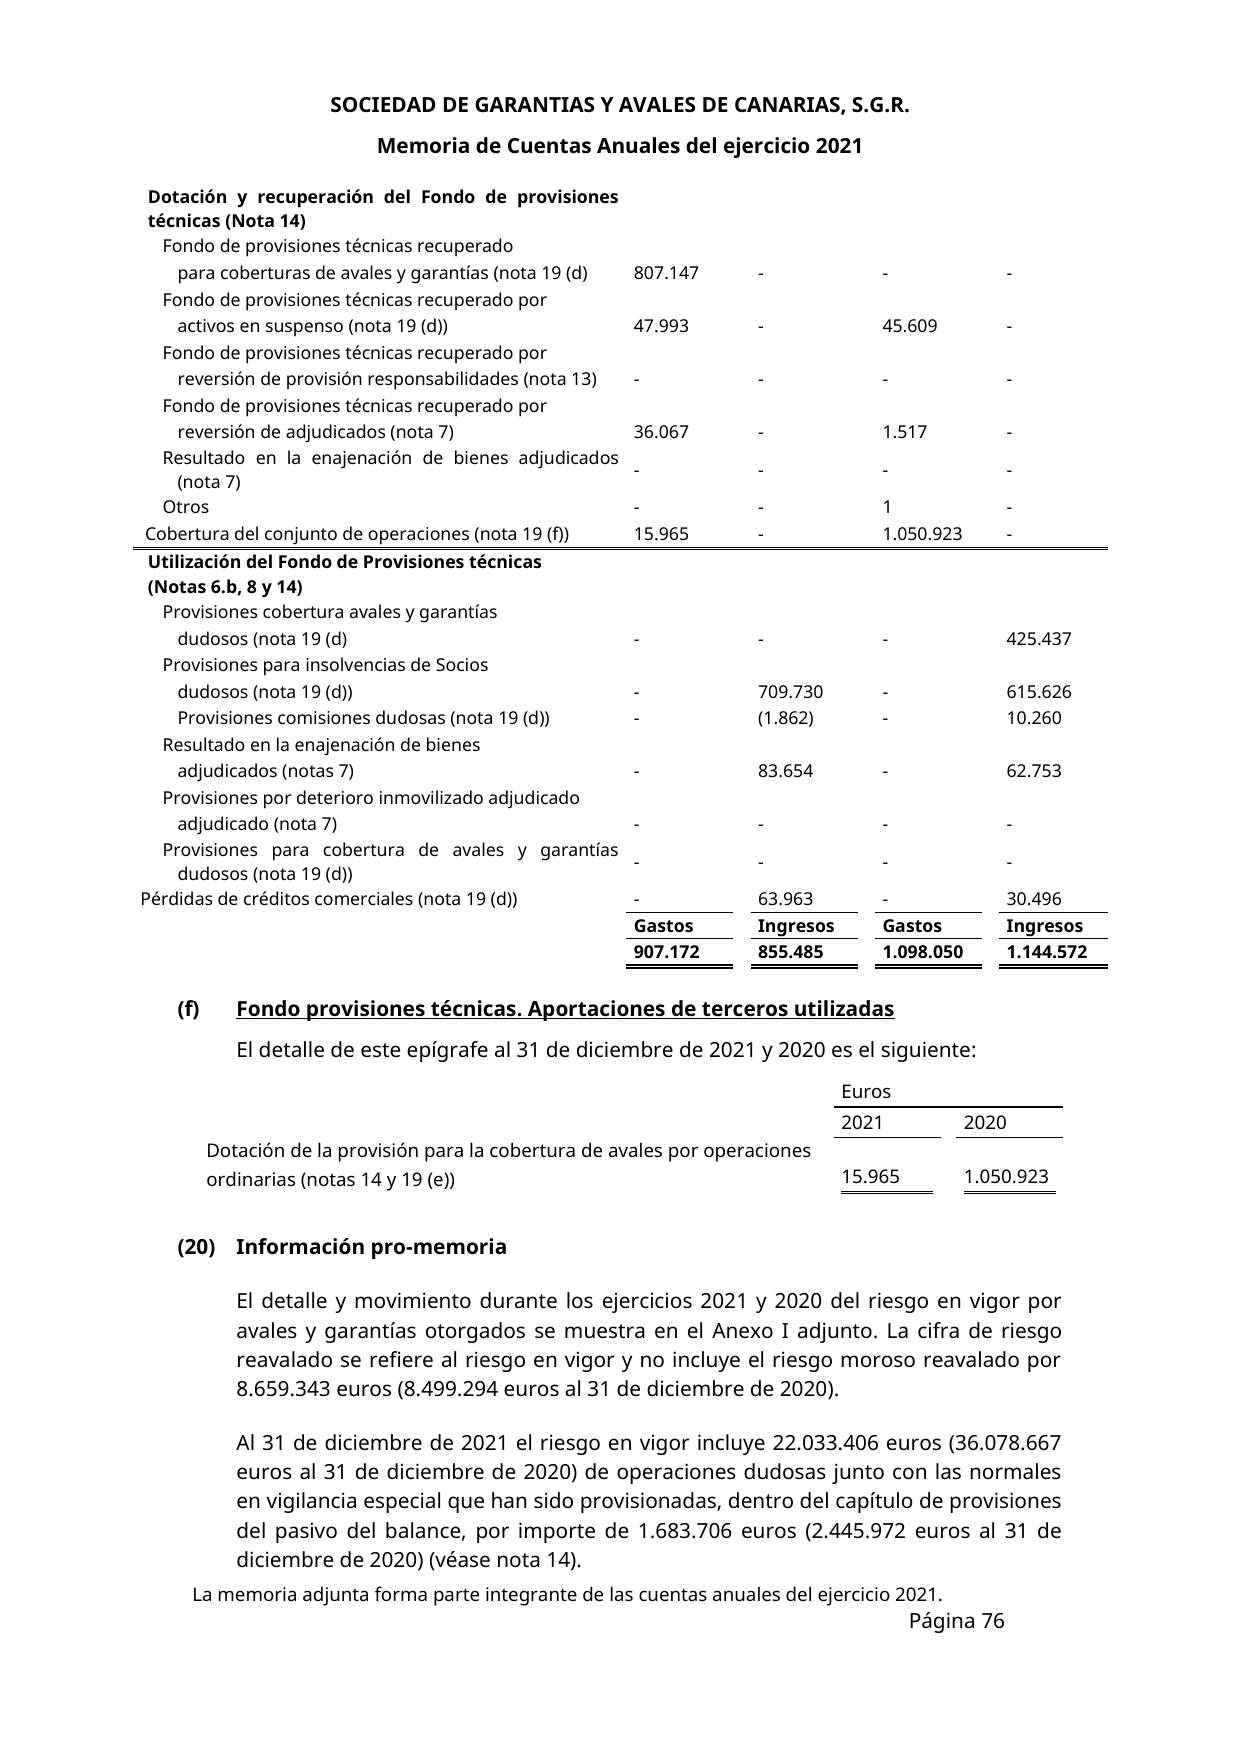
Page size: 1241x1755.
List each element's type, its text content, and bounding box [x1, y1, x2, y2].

table_cell [999, 550, 1107, 598]
table_cell 1.144.572 [999, 939, 1107, 964]
table_cell - [999, 494, 1107, 520]
table_cell [875, 598, 982, 625]
table_cell [858, 598, 875, 625]
table_cell 855.485 [751, 939, 857, 964]
table_cell [733, 625, 751, 651]
table_cell [858, 184, 875, 233]
table_cell Gastos [875, 913, 982, 937]
table_cell 1.050.923 [875, 520, 982, 547]
table_cell [858, 731, 875, 758]
table_cell [733, 233, 751, 259]
subtitle (20) Información pro-memoria [177, 1231, 1063, 1261]
table_cell [858, 445, 875, 494]
table_cell Pérdidas de créditos comerciales (nota 19 (d)) [133, 886, 626, 912]
table_cell 807.147 [626, 259, 733, 286]
table_cell [982, 598, 999, 625]
table_cell [133, 938, 626, 964]
table_cell - [751, 313, 857, 339]
table_cell [982, 366, 999, 392]
table_cell 425.437 [999, 625, 1107, 651]
table_cell [982, 784, 999, 811]
table_cell [733, 520, 751, 547]
table_cell [626, 784, 733, 811]
table_cell [982, 886, 999, 912]
table_cell [834, 1138, 941, 1163]
table_cell [858, 758, 875, 784]
table_cell 615.626 [999, 678, 1107, 704]
table_cell [733, 811, 751, 837]
table_cell [858, 259, 875, 286]
table_cell Cobertura del conjunto de operaciones (nota 19 (f)) [133, 520, 626, 547]
table_cell [626, 286, 733, 312]
table_cell - [999, 445, 1107, 494]
table_cell [982, 625, 999, 651]
table_cell 1.517 [875, 419, 982, 445]
table_cell [982, 651, 999, 678]
table_cell [982, 731, 999, 758]
table_cell [875, 784, 982, 811]
table_cell Provisiones cobertura avales y garantías [133, 598, 626, 625]
table_cell [733, 886, 751, 912]
table_cell - [626, 886, 733, 912]
table_cell - [751, 837, 857, 886]
table_cell [733, 912, 751, 937]
table_cell [858, 313, 875, 339]
table_cell [858, 784, 875, 811]
table_cell [858, 494, 875, 520]
table_cell 907.172 [626, 939, 733, 964]
table_cell [858, 938, 875, 964]
table_cell [751, 651, 857, 678]
table_cell [733, 938, 751, 964]
table_cell [858, 837, 875, 886]
table_cell Fondo de provisiones técnicas recuperado por [133, 392, 626, 419]
table_cell - [875, 758, 982, 784]
table_cell Provisiones para insolvencias de Socios [133, 651, 626, 678]
table_cell Gastos [626, 913, 733, 937]
table_cell [858, 912, 875, 937]
table_cell 10.260 [999, 705, 1107, 731]
table_cell [858, 886, 875, 912]
table_cell - [999, 419, 1107, 445]
table_cell [626, 392, 733, 419]
table_cell [626, 184, 733, 233]
table_cell - [875, 705, 982, 731]
table_cell [982, 233, 999, 259]
table_cell Provisiones por deterioro inmovilizado adjudicado [133, 784, 626, 811]
table_cell [956, 1138, 1063, 1163]
table_cell [751, 550, 857, 598]
table_cell [982, 286, 999, 312]
table_cell [875, 339, 982, 366]
table_cell - [626, 445, 733, 494]
table_cell Ingresos [751, 913, 857, 937]
table_cell 1.098.050 [875, 939, 982, 964]
table_cell 63.963 [751, 886, 857, 912]
table_cell - [751, 259, 857, 286]
table_cell Fondo de provisiones técnicas recuperado [133, 233, 626, 259]
table_cell [733, 837, 751, 886]
table_cell ordinarias (notas 14 y 19 (e)) [177, 1163, 834, 1194]
table_cell - [875, 366, 982, 392]
table_cell - [999, 313, 1107, 339]
table_cell [133, 912, 626, 937]
table_cell [858, 811, 875, 837]
table_cell - [751, 625, 857, 651]
table_cell [875, 550, 982, 598]
table_cell [858, 520, 875, 547]
table_cell [733, 339, 751, 366]
table_cell [982, 419, 999, 445]
table_cell [999, 784, 1107, 811]
table_cell - [751, 811, 857, 837]
table_cell reversión de adjudicados (nota 7) [133, 419, 626, 445]
table_cell - [626, 625, 733, 651]
table_cell [982, 912, 999, 937]
table_cell [733, 550, 751, 598]
table_cell 45.609 [875, 313, 982, 339]
table_cell [941, 1108, 956, 1137]
table_cell [858, 233, 875, 259]
table_cell - [626, 366, 733, 392]
table_cell [858, 339, 875, 366]
table_cell [999, 184, 1107, 233]
table_cell - [875, 837, 982, 886]
table_cell 15.965 [626, 520, 733, 547]
table_cell [941, 1163, 956, 1194]
table_cell Utilización del Fondo de Provisiones técnicas (Notas 6.b, 8 y 14) [133, 550, 626, 598]
table_cell [999, 651, 1107, 678]
table_cell Fondo de provisiones técnicas recuperado por [133, 286, 626, 312]
table_cell - [626, 494, 733, 520]
table_cell [626, 550, 733, 598]
table_cell (1.862) [751, 705, 857, 731]
table_cell [982, 339, 999, 366]
text El detalle de este epígrafe al 31 de diciembre de 2021 y 2020 es el siguiente: [236, 1034, 1063, 1064]
table_cell - [875, 445, 982, 494]
table_cell [999, 233, 1107, 259]
table_cell [982, 259, 999, 286]
table_cell [733, 419, 751, 445]
table_cell Resultado en la enajenación de bienes [133, 731, 626, 758]
table_cell [858, 678, 875, 704]
table_cell Provisiones para cobertura de avales y garantías dudosos (nota 19 (d)) [133, 837, 626, 886]
table_cell [751, 731, 857, 758]
table_cell - [751, 520, 857, 547]
text El detalle y movimiento durante los ejercicios 2021 y 2020 del riesgo en vigor por avales y garantías otorgados se muestra en el Anexo I adjunto. La cifra de riesgo reavalado se refiere al riesgo en vigor y no incluye el riesgo moroso reavalado por 8.659.343 euros (8.499.294 euros al 31 de diciembre de 2020). [236, 1286, 1063, 1402]
table_cell - [751, 366, 857, 392]
table_cell [751, 339, 857, 366]
table_cell [733, 731, 751, 758]
table_cell [999, 731, 1107, 758]
table_cell [733, 286, 751, 312]
table_cell [733, 758, 751, 784]
table_cell [751, 286, 857, 312]
table_cell [999, 339, 1107, 366]
table_cell [751, 233, 857, 259]
table_cell [982, 494, 999, 520]
table_cell - [626, 705, 733, 731]
table_cell [982, 811, 999, 837]
table_cell [982, 392, 999, 419]
table_cell [875, 286, 982, 312]
text (f) Fondo provisiones técnicas. Aportaciones de terceros utilizadas [177, 994, 1063, 1022]
table_cell [733, 705, 751, 731]
table_cell [177, 1106, 834, 1137]
table_cell [626, 339, 733, 366]
table_cell - [626, 811, 733, 837]
table_cell [733, 392, 751, 419]
table_cell 1.050.923 [956, 1163, 1063, 1194]
table_cell [858, 625, 875, 651]
table_cell [875, 233, 982, 259]
table_cell [982, 758, 999, 784]
table_cell [733, 678, 751, 704]
table_cell [733, 598, 751, 625]
table_cell [733, 651, 751, 678]
table_cell [982, 678, 999, 704]
table_cell [982, 520, 999, 547]
table_cell [982, 445, 999, 494]
table_cell [858, 419, 875, 445]
table_cell [626, 651, 733, 678]
table_cell [982, 837, 999, 886]
table_cell [875, 651, 982, 678]
table_cell - [875, 625, 982, 651]
table_cell [941, 1137, 956, 1163]
table_cell - [999, 837, 1107, 886]
table_cell [626, 731, 733, 758]
table_cell [751, 184, 857, 233]
table_cell - [999, 366, 1107, 392]
table_cell - [626, 758, 733, 784]
table_cell [999, 286, 1107, 312]
table_cell 15.965 [834, 1163, 941, 1194]
table_cell 2021 [834, 1108, 941, 1137]
table_cell - [875, 886, 982, 912]
table_cell - [751, 419, 857, 445]
table_cell [999, 392, 1107, 419]
table_cell 709.730 [751, 678, 857, 704]
table_cell [875, 392, 982, 419]
table_cell 30.496 [999, 886, 1107, 912]
table_cell Otros [133, 494, 626, 520]
table_cell Ingresos [999, 913, 1107, 937]
table_cell [733, 366, 751, 392]
table_cell 36.067 [626, 419, 733, 445]
table_cell adjudicados (notas 7) [133, 758, 626, 784]
table_header [177, 1076, 834, 1106]
table_cell 2020 [956, 1108, 1063, 1137]
table_cell 1 [875, 494, 982, 520]
table_cell [982, 550, 999, 598]
table_cell [751, 598, 857, 625]
table_cell - [751, 445, 857, 494]
table_cell [733, 784, 751, 811]
table_cell [733, 494, 751, 520]
table_cell - [875, 811, 982, 837]
table_header Euros [834, 1076, 1063, 1106]
table_cell - [999, 259, 1107, 286]
text Al 31 de diciembre de 2021 el riesgo en vigor incluye 22.033.406 euros (36.078.667 euros al 31 de diciembre de 2020) de operaciones dudosas junto con las normales en vigilancia especial que han sido provisionadas, dentro del capítulo de provisiones del pasivo del balance, por importe de 1.683.706 euros (2.445.972 euros al 31 de diciembre de 2020) (véase nota 14). [236, 1427, 1063, 1573]
table_cell [733, 313, 751, 339]
table_cell [982, 938, 999, 964]
table_cell 47.993 [626, 313, 733, 339]
table_cell Provisiones comisiones dudosas (nota 19 (d)) [133, 705, 626, 731]
table_cell [858, 705, 875, 731]
table_cell - [999, 520, 1107, 547]
table_cell Resultado en la enajenación de bienes adjudicados (nota 7) [133, 445, 626, 494]
table_cell - [626, 678, 733, 704]
table_cell [751, 392, 857, 419]
table_cell Fondo de provisiones técnicas recuperado por [133, 339, 626, 366]
table_cell [858, 651, 875, 678]
table_cell [733, 259, 751, 286]
table_cell 83.654 [751, 758, 857, 784]
table_cell [999, 598, 1107, 625]
table_cell [626, 598, 733, 625]
table_cell Dotación y recuperación del Fondo de provisiones técnicas (Nota 14) [133, 184, 626, 233]
table_cell [858, 392, 875, 419]
table_cell [982, 184, 999, 233]
table_cell [858, 286, 875, 312]
table_cell - [626, 837, 733, 886]
table_cell Dotación de la provisión para la cobertura de avales por operaciones [177, 1137, 834, 1163]
table_cell dudosos (nota 19 (d) [133, 625, 626, 651]
table_cell [858, 366, 875, 392]
table_cell - [751, 494, 857, 520]
table_cell - [875, 678, 982, 704]
table_cell activos en suspenso (nota 19 (d)) [133, 313, 626, 339]
table_cell [982, 313, 999, 339]
table_cell [875, 184, 982, 233]
table_cell dudosos (nota 19 (d)) [133, 678, 626, 704]
table_cell - [999, 811, 1107, 837]
table_cell para coberturas de avales y garantías (nota 19 (d) [133, 259, 626, 286]
table_cell [858, 550, 875, 598]
table_cell - [875, 259, 982, 286]
table_cell [875, 731, 982, 758]
table_cell [733, 445, 751, 494]
table_cell adjudicado (nota 7) [133, 811, 626, 837]
table_cell reversión de provisión responsabilidades (nota 13) [133, 366, 626, 392]
table_cell [751, 784, 857, 811]
table_cell [982, 705, 999, 731]
table_cell 62.753 [999, 758, 1107, 784]
table_cell [733, 184, 751, 233]
table_cell [626, 233, 733, 259]
